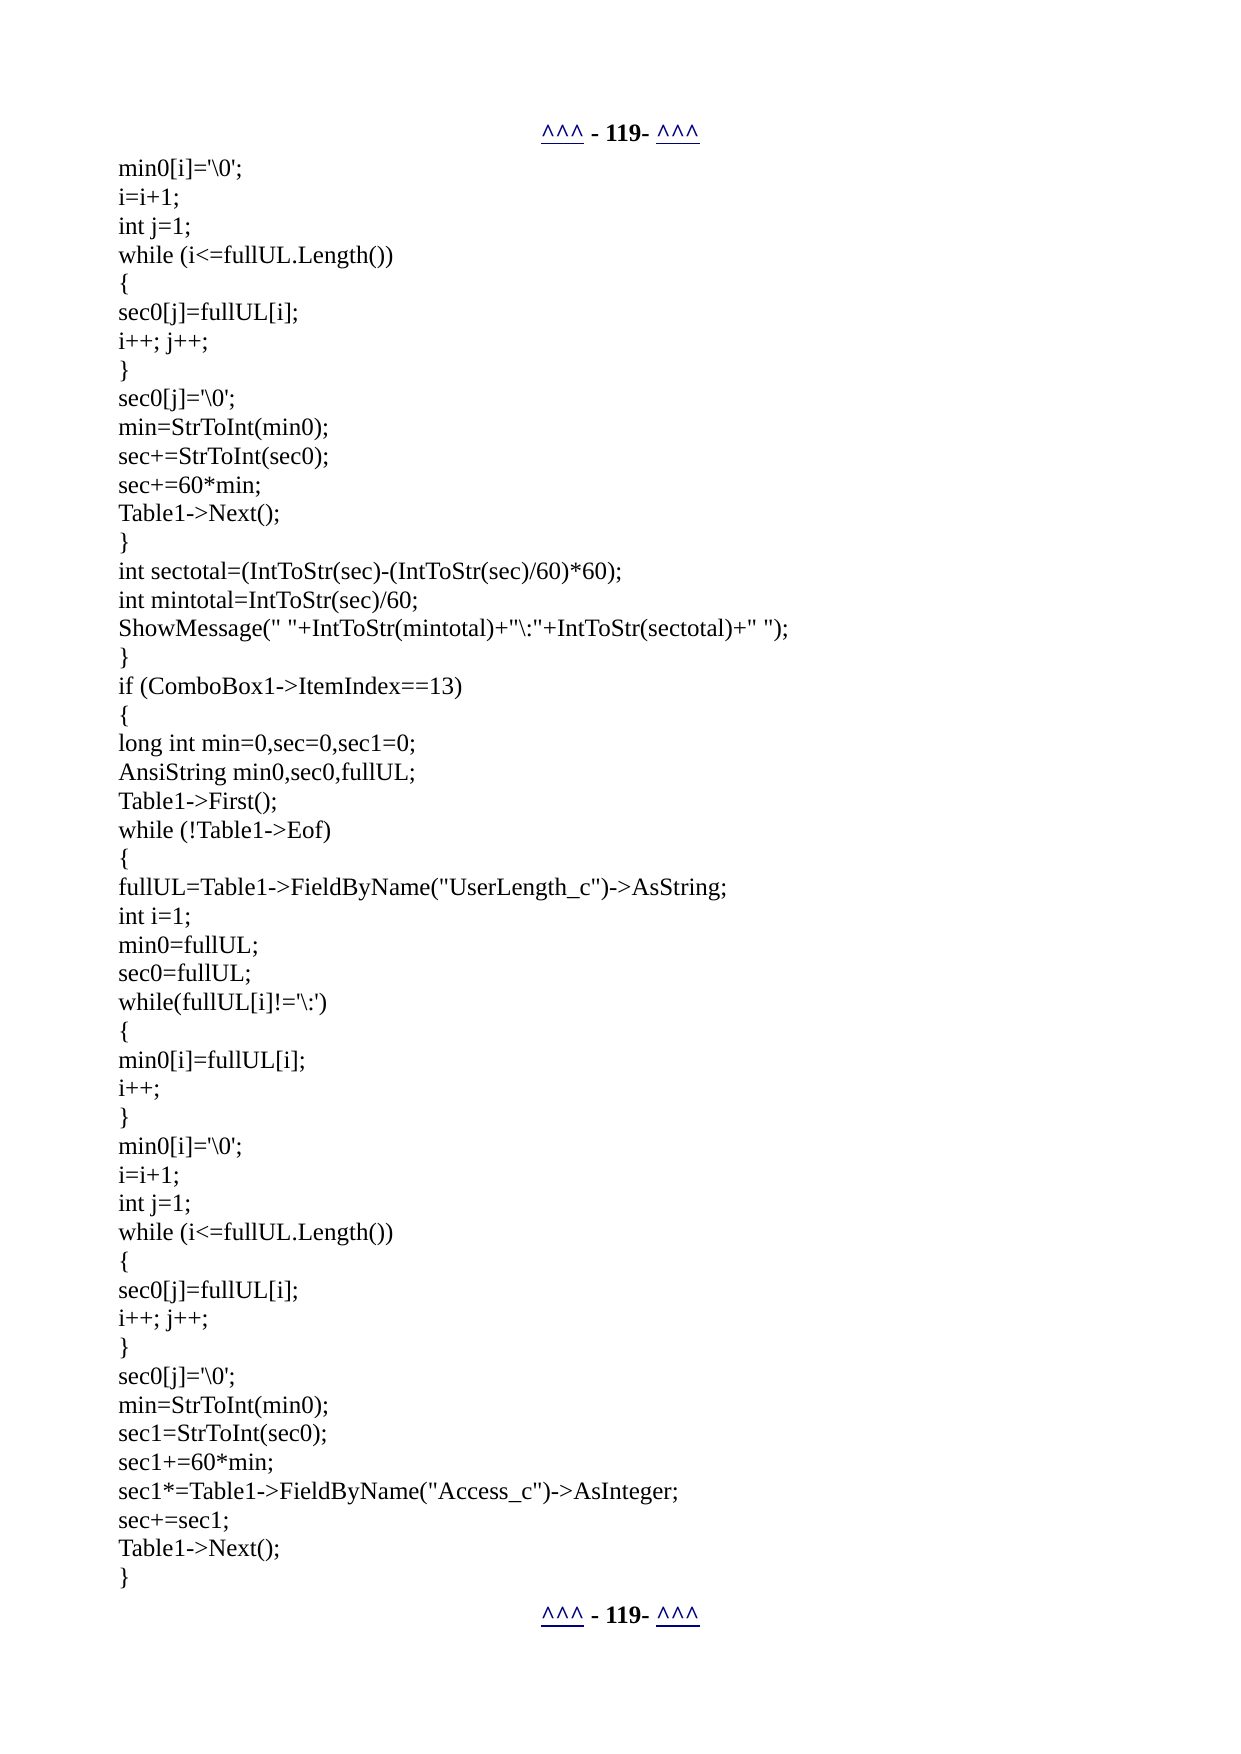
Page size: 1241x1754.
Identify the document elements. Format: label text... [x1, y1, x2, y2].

text while (i<=fullUL.Length()) [118, 240, 1122, 268]
text sec0=fullUL; [118, 958, 1122, 987]
text { [118, 268, 1122, 297]
text if (ComboBox1->ItemIndex==13) [118, 671, 1122, 700]
text } [118, 527, 1122, 556]
text while(fullUL[i]!='\:') [118, 987, 1122, 1016]
text } [118, 355, 1122, 383]
text sec1+=60*min; [118, 1447, 1122, 1476]
text fullUL=Table1->FieldByName("UserLength_c")->AsString; [118, 872, 1122, 901]
text ShowMessage(" "+IntToStr(mintotal)+"\:"+IntToStr(sectotal)+" "); [118, 613, 1122, 642]
text int i=1; [118, 901, 1122, 930]
text sec+=StrToInt(sec0); [118, 441, 1122, 470]
text } [118, 1102, 1122, 1131]
text sec0[j]='\0'; [118, 383, 1122, 412]
text } [118, 642, 1122, 671]
text long int min=0,sec=0,sec1=0; [118, 728, 1122, 757]
text int mintotal=IntToStr(sec)/60; [118, 585, 1122, 613]
text { [118, 1016, 1122, 1045]
text sec1*=Table1->FieldByName("Access_c")->AsInteger; [118, 1476, 1122, 1505]
text Table1->First(); [118, 786, 1122, 815]
text min0=fullUL; [118, 930, 1122, 958]
text i++; [118, 1073, 1122, 1102]
text min0[i]=fullUL[i]; [118, 1045, 1122, 1073]
text sec0[j]='\0'; [118, 1361, 1122, 1390]
text sec+=sec1; [118, 1505, 1122, 1533]
text sec0[j]=fullUL[i]; [118, 1275, 1122, 1303]
text Table1->Next(); [118, 1533, 1122, 1562]
text i++; j++; [118, 1303, 1122, 1332]
text int sectotal=(IntToStr(sec)-(IntToStr(sec)/60)*60); [118, 556, 1122, 585]
text sec+=60*min; [118, 470, 1122, 498]
text while (i<=fullUL.Length()) [118, 1217, 1122, 1246]
text while (!Table1->Eof) [118, 815, 1122, 843]
text } [118, 1332, 1122, 1361]
text min=StrToInt(min0); [118, 1390, 1122, 1418]
text { [118, 1246, 1122, 1275]
text i++; j++; [118, 326, 1122, 355]
text Table1->Next(); [118, 498, 1122, 527]
text AnsiString min0,sec0,fullUL; [118, 757, 1122, 786]
text i=i+1; [118, 182, 1122, 211]
text min0[i]='\0'; [118, 153, 1122, 182]
text { [118, 700, 1122, 728]
text min0[i]='\0'; [118, 1131, 1122, 1160]
text sec1=StrToInt(sec0); [118, 1418, 1122, 1447]
text sec0[j]=fullUL[i]; [118, 297, 1122, 326]
text min=StrToInt(min0); [118, 412, 1122, 441]
text { [118, 843, 1122, 872]
text i=i+1; [118, 1160, 1122, 1188]
text } [118, 1562, 1122, 1591]
text int j=1; [118, 1188, 1122, 1217]
text int j=1; [118, 211, 1122, 240]
